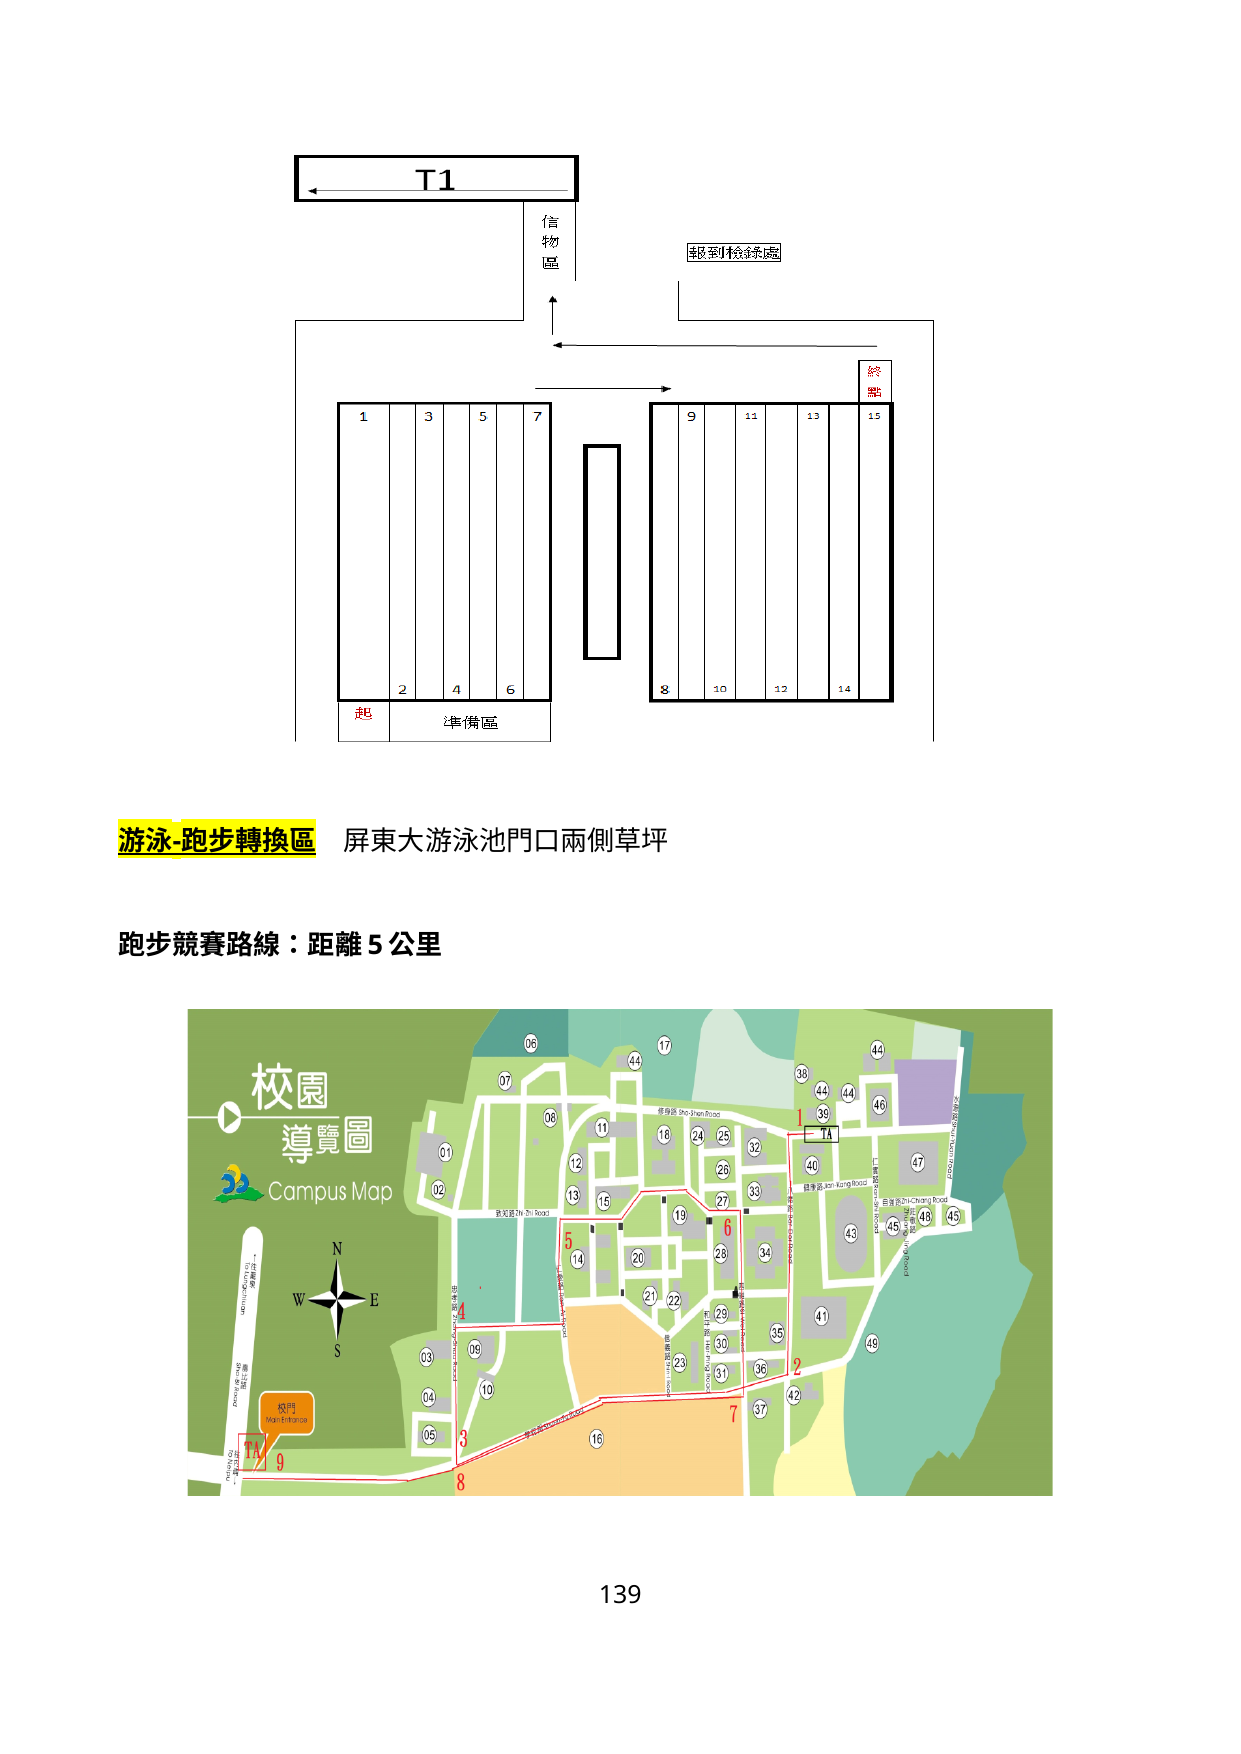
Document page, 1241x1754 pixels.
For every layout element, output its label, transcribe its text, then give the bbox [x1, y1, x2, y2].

picture [187, 1009, 1053, 1496]
picture [267, 135, 973, 770]
text 跑步競賽路線：距離5公里 [118, 905, 1122, 980]
text 游泳-跑步轉換區 屏東大游泳池門口兩側草坪 [118, 801, 1122, 876]
